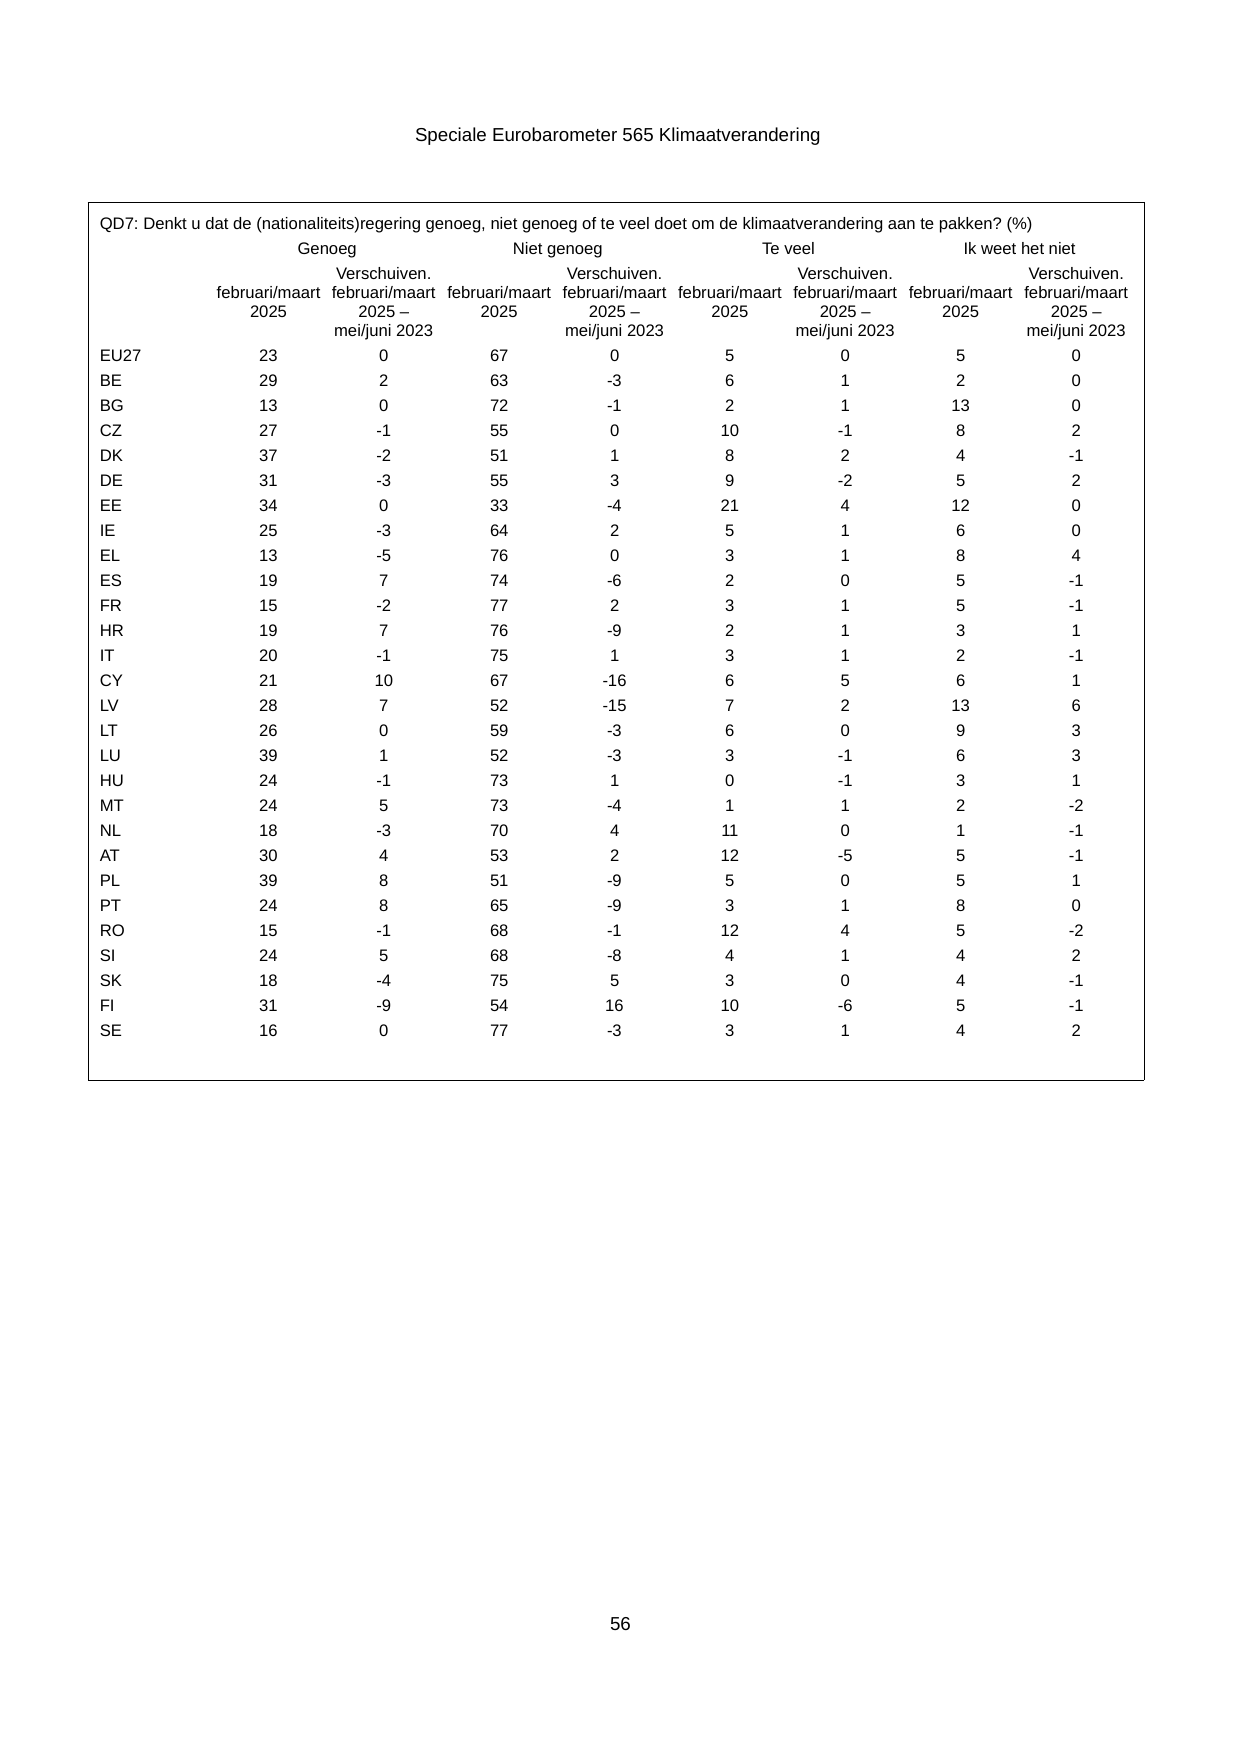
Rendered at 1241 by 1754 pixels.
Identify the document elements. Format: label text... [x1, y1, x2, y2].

table_cell 24 [211, 893, 325, 918]
table_cell 24 [211, 943, 325, 968]
table_cell 15 [211, 918, 325, 943]
table_cell -1 [1017, 843, 1135, 868]
table_cell SE [97, 1018, 211, 1043]
table_cell -3 [325, 468, 442, 493]
table_cell -6 [786, 993, 904, 1018]
table_cell 8 [325, 893, 442, 918]
table_cell 5 [904, 343, 1017, 368]
table_cell 34 [211, 493, 325, 518]
table_cell -4 [556, 793, 673, 818]
table_cell 28 [211, 693, 325, 718]
table_cell ES [97, 568, 211, 593]
table_cell 68 [442, 918, 556, 943]
table_cell 0 [556, 543, 673, 568]
table_cell -1 [786, 418, 904, 443]
table_cell 6 [904, 668, 1017, 693]
table_cell -1 [1017, 993, 1135, 1018]
table_cell 4 [904, 443, 1017, 468]
table_cell 8 [904, 418, 1017, 443]
table_cell 1 [786, 643, 904, 668]
table_cell 0 [1017, 518, 1135, 543]
table_cell 5 [556, 968, 673, 993]
table_cell -16 [556, 668, 673, 693]
table_cell 2 [556, 593, 673, 618]
table_cell 2 [904, 368, 1017, 393]
table_cell Genoeg [211, 236, 442, 261]
table_cell 13 [904, 693, 1017, 718]
table_cell Verschuiven. februari/maart 2025 – mei/juni 2023 [556, 261, 673, 343]
table_cell 74 [442, 568, 556, 593]
table_cell 2 [786, 693, 904, 718]
table_cell 0 [1017, 368, 1135, 393]
table_cell -3 [556, 743, 673, 768]
table_cell -1 [325, 918, 442, 943]
table_cell 16 [211, 1018, 325, 1043]
table_cell 5 [904, 568, 1017, 593]
table_cell 4 [786, 493, 904, 518]
table_cell Ik weet het niet [904, 236, 1135, 261]
table_cell -2 [325, 593, 442, 618]
table_cell 2 [1017, 418, 1135, 443]
table_cell 67 [442, 343, 556, 368]
table_cell 52 [442, 743, 556, 768]
table_cell 2 [904, 643, 1017, 668]
table_cell 0 [1017, 343, 1135, 368]
table_cell 33 [442, 493, 556, 518]
table_cell -9 [325, 993, 442, 1018]
table_cell EE [97, 493, 211, 518]
table_cell HR [97, 618, 211, 643]
table_cell 10 [673, 993, 786, 1018]
table_cell 19 [211, 618, 325, 643]
table_cell februari/maart 2025 [904, 261, 1017, 343]
table_cell 1 [786, 618, 904, 643]
table_cell 5 [673, 868, 786, 893]
table_cell 53 [442, 843, 556, 868]
table_cell 63 [442, 368, 556, 393]
table_cell 51 [442, 868, 556, 893]
table_cell 54 [442, 993, 556, 1018]
table_cell 37 [211, 443, 325, 468]
table_cell 1 [786, 368, 904, 393]
table_cell 1 [556, 643, 673, 668]
table_header QD7: Denkt u dat de (nationaliteits)regering genoeg, niet genoeg of te veel doet om de klimaatverandering aan te pakken? (%) [97, 211, 1135, 236]
table_cell MT [97, 793, 211, 818]
table_cell 73 [442, 768, 556, 793]
table_cell 21 [211, 668, 325, 693]
table_cell 75 [442, 968, 556, 993]
table_cell 3 [673, 543, 786, 568]
table_cell -1 [1017, 818, 1135, 843]
table_cell RO [97, 918, 211, 943]
table_cell -1 [1017, 643, 1135, 668]
table_cell -6 [556, 568, 673, 593]
table_cell 64 [442, 518, 556, 543]
table_cell BG [97, 393, 211, 418]
table_cell 31 [211, 993, 325, 1018]
table_cell -1 [556, 393, 673, 418]
table_cell 5 [673, 343, 786, 368]
table_cell 31 [211, 468, 325, 493]
table_cell LU [97, 743, 211, 768]
table_cell 59 [442, 718, 556, 743]
table_cell 3 [673, 593, 786, 618]
table_cell 19 [211, 568, 325, 593]
table_cell 15 [211, 593, 325, 618]
table_cell -1 [1017, 593, 1135, 618]
table_cell 1 [556, 768, 673, 793]
table_cell HU [97, 768, 211, 793]
table_cell 30 [211, 843, 325, 868]
table_cell [97, 261, 211, 343]
table_cell 25 [211, 518, 325, 543]
table_cell 51 [442, 443, 556, 468]
table_cell 6 [673, 668, 786, 693]
table_cell 21 [673, 493, 786, 518]
table_cell 2 [1017, 468, 1135, 493]
table_cell -3 [325, 818, 442, 843]
table_cell 10 [673, 418, 786, 443]
table_cell 13 [211, 543, 325, 568]
table_cell 3 [904, 768, 1017, 793]
table_cell 26 [211, 718, 325, 743]
table_cell Niet genoeg [442, 236, 673, 261]
table_cell 23 [211, 343, 325, 368]
table_cell 24 [211, 793, 325, 818]
table_cell LV [97, 693, 211, 718]
table_cell 73 [442, 793, 556, 818]
table_cell 4 [904, 943, 1017, 968]
table_cell 3 [673, 1018, 786, 1043]
table_cell 5 [786, 668, 904, 693]
table_cell 18 [211, 968, 325, 993]
table_cell -3 [556, 718, 673, 743]
table_cell 10 [325, 668, 442, 693]
table_cell 3 [673, 743, 786, 768]
table_cell 3 [673, 968, 786, 993]
table_cell 7 [325, 568, 442, 593]
table_cell 55 [442, 468, 556, 493]
table_cell 3 [904, 618, 1017, 643]
table_cell 8 [325, 868, 442, 893]
table_cell SI [97, 943, 211, 968]
table_cell 3 [556, 468, 673, 493]
table_cell Verschuiven. februari/maart 2025 – mei/juni 2023 [325, 261, 442, 343]
table_cell 0 [786, 718, 904, 743]
table_cell -3 [556, 1018, 673, 1043]
table_cell 65 [442, 893, 556, 918]
table_cell -1 [1017, 443, 1135, 468]
table_cell IE [97, 518, 211, 543]
table_cell 20 [211, 643, 325, 668]
table_cell PL [97, 868, 211, 893]
table_cell 76 [442, 543, 556, 568]
table_cell 5 [325, 793, 442, 818]
table_cell februari/maart 2025 [442, 261, 556, 343]
table_cell 6 [1017, 693, 1135, 718]
table_cell 5 [904, 468, 1017, 493]
table_cell IT [97, 643, 211, 668]
table_cell 0 [786, 818, 904, 843]
table_cell 4 [904, 1018, 1017, 1043]
table_cell 52 [442, 693, 556, 718]
table_cell 6 [904, 518, 1017, 543]
table_cell 1 [1017, 768, 1135, 793]
table_cell 2 [673, 568, 786, 593]
table_cell 1 [904, 818, 1017, 843]
table_cell 1 [786, 518, 904, 543]
table_cell -1 [556, 918, 673, 943]
table_cell 2 [556, 518, 673, 543]
table_cell 1 [786, 893, 904, 918]
table_cell -2 [786, 468, 904, 493]
table_cell 1 [1017, 668, 1135, 693]
table_cell Verschuiven. februari/maart 2025 – mei/juni 2023 [1017, 261, 1135, 343]
table_cell 76 [442, 618, 556, 643]
table_cell 7 [325, 693, 442, 718]
table_cell 1 [786, 943, 904, 968]
table_cell -1 [786, 768, 904, 793]
table_cell -3 [556, 368, 673, 393]
table_cell 13 [211, 393, 325, 418]
table_cell 9 [904, 718, 1017, 743]
table_cell 1 [786, 793, 904, 818]
table_cell 0 [325, 1018, 442, 1043]
table_cell 13 [904, 393, 1017, 418]
table_cell 2 [1017, 1018, 1135, 1043]
table_cell 18 [211, 818, 325, 843]
table_cell CZ [97, 418, 211, 443]
table_cell AT [97, 843, 211, 868]
table_cell 1 [786, 393, 904, 418]
table_cell 1 [786, 543, 904, 568]
table_cell 27 [211, 418, 325, 443]
table_cell 7 [325, 618, 442, 643]
table_cell 39 [211, 868, 325, 893]
table_cell 2 [786, 443, 904, 468]
table_cell 1 [556, 443, 673, 468]
table_cell 4 [904, 968, 1017, 993]
table_cell 0 [1017, 893, 1135, 918]
table_cell 1 [786, 593, 904, 618]
table_cell 3 [673, 893, 786, 918]
table_cell 8 [673, 443, 786, 468]
table_cell DK [97, 443, 211, 468]
table_cell 5 [904, 593, 1017, 618]
table_cell 12 [904, 493, 1017, 518]
table_cell 2 [673, 618, 786, 643]
table_cell SK [97, 968, 211, 993]
table_cell 4 [556, 818, 673, 843]
table_cell 2 [1017, 943, 1135, 968]
table_cell 0 [1017, 493, 1135, 518]
table_cell -1 [325, 643, 442, 668]
table_cell 2 [556, 843, 673, 868]
table_cell -1 [786, 743, 904, 768]
table_cell DE [97, 468, 211, 493]
table_cell 0 [786, 343, 904, 368]
table_cell februari/maart 2025 [673, 261, 786, 343]
table_cell -5 [325, 543, 442, 568]
table_cell 12 [673, 918, 786, 943]
table_cell 1 [1017, 868, 1135, 893]
table_cell -1 [325, 768, 442, 793]
table_cell EU27 [97, 343, 211, 368]
table_cell FI [97, 993, 211, 1018]
table_cell 70 [442, 818, 556, 843]
table_cell PT [97, 893, 211, 918]
table_cell -2 [1017, 793, 1135, 818]
table_cell LT [97, 718, 211, 743]
table_cell 8 [904, 893, 1017, 918]
table_cell 4 [325, 843, 442, 868]
table_cell 55 [442, 418, 556, 443]
table_cell 39 [211, 743, 325, 768]
table_cell -9 [556, 618, 673, 643]
table_cell 72 [442, 393, 556, 418]
table_cell 6 [673, 368, 786, 393]
table_cell 8 [904, 543, 1017, 568]
table_cell -1 [1017, 568, 1135, 593]
table_cell 24 [211, 768, 325, 793]
table_cell -1 [1017, 968, 1135, 993]
table_cell 0 [325, 718, 442, 743]
table_cell 4 [786, 918, 904, 943]
table_cell 0 [1017, 393, 1135, 418]
table_cell 2 [673, 393, 786, 418]
table_cell -8 [556, 943, 673, 968]
table_cell 0 [786, 968, 904, 993]
table_cell 4 [1017, 543, 1135, 568]
table_cell 0 [325, 493, 442, 518]
table_cell 0 [786, 568, 904, 593]
table_cell 1 [325, 743, 442, 768]
table_cell 0 [556, 343, 673, 368]
table_cell 68 [442, 943, 556, 968]
table_cell 5 [325, 943, 442, 968]
table_cell 5 [904, 993, 1017, 1018]
table_cell 3 [1017, 718, 1135, 743]
table_cell 11 [673, 818, 786, 843]
table_cell FR [97, 593, 211, 618]
table_cell 3 [1017, 743, 1135, 768]
table_cell 2 [325, 368, 442, 393]
table_cell 77 [442, 1018, 556, 1043]
table_cell -9 [556, 868, 673, 893]
table_cell 0 [325, 393, 442, 418]
table_cell 2 [904, 793, 1017, 818]
table_cell Verschuiven. februari/maart 2025 – mei/juni 2023 [786, 261, 904, 343]
table_cell 0 [786, 868, 904, 893]
table_cell 1 [786, 1018, 904, 1043]
table_cell 4 [673, 943, 786, 968]
table_cell CY [97, 668, 211, 693]
table_cell -3 [325, 518, 442, 543]
table_cell Te veel [673, 236, 904, 261]
table_cell 77 [442, 593, 556, 618]
table_cell februari/maart 2025 [211, 261, 325, 343]
table_cell 16 [556, 993, 673, 1018]
table_cell 0 [325, 343, 442, 368]
table_cell -2 [1017, 918, 1135, 943]
table_cell BE [97, 368, 211, 393]
table_cell -2 [325, 443, 442, 468]
table_cell 75 [442, 643, 556, 668]
table_cell 1 [1017, 618, 1135, 643]
table_cell 0 [673, 768, 786, 793]
table_cell -4 [556, 493, 673, 518]
table_cell 6 [904, 743, 1017, 768]
table_cell 12 [673, 843, 786, 868]
table_cell 7 [673, 693, 786, 718]
table_cell 0 [556, 418, 673, 443]
table_cell 5 [673, 518, 786, 543]
table_cell 1 [673, 793, 786, 818]
table_cell 5 [904, 843, 1017, 868]
table_cell -1 [325, 418, 442, 443]
table_cell 5 [904, 868, 1017, 893]
table_cell EL [97, 543, 211, 568]
table_cell 29 [211, 368, 325, 393]
table_cell -9 [556, 893, 673, 918]
table_cell -4 [325, 968, 442, 993]
table_cell NL [97, 818, 211, 843]
table_cell 3 [673, 643, 786, 668]
table_cell -5 [786, 843, 904, 868]
table_cell 9 [673, 468, 786, 493]
table_cell -15 [556, 693, 673, 718]
table_cell 5 [904, 918, 1017, 943]
table_cell [97, 236, 211, 261]
table_cell 6 [673, 718, 786, 743]
table_cell 67 [442, 668, 556, 693]
